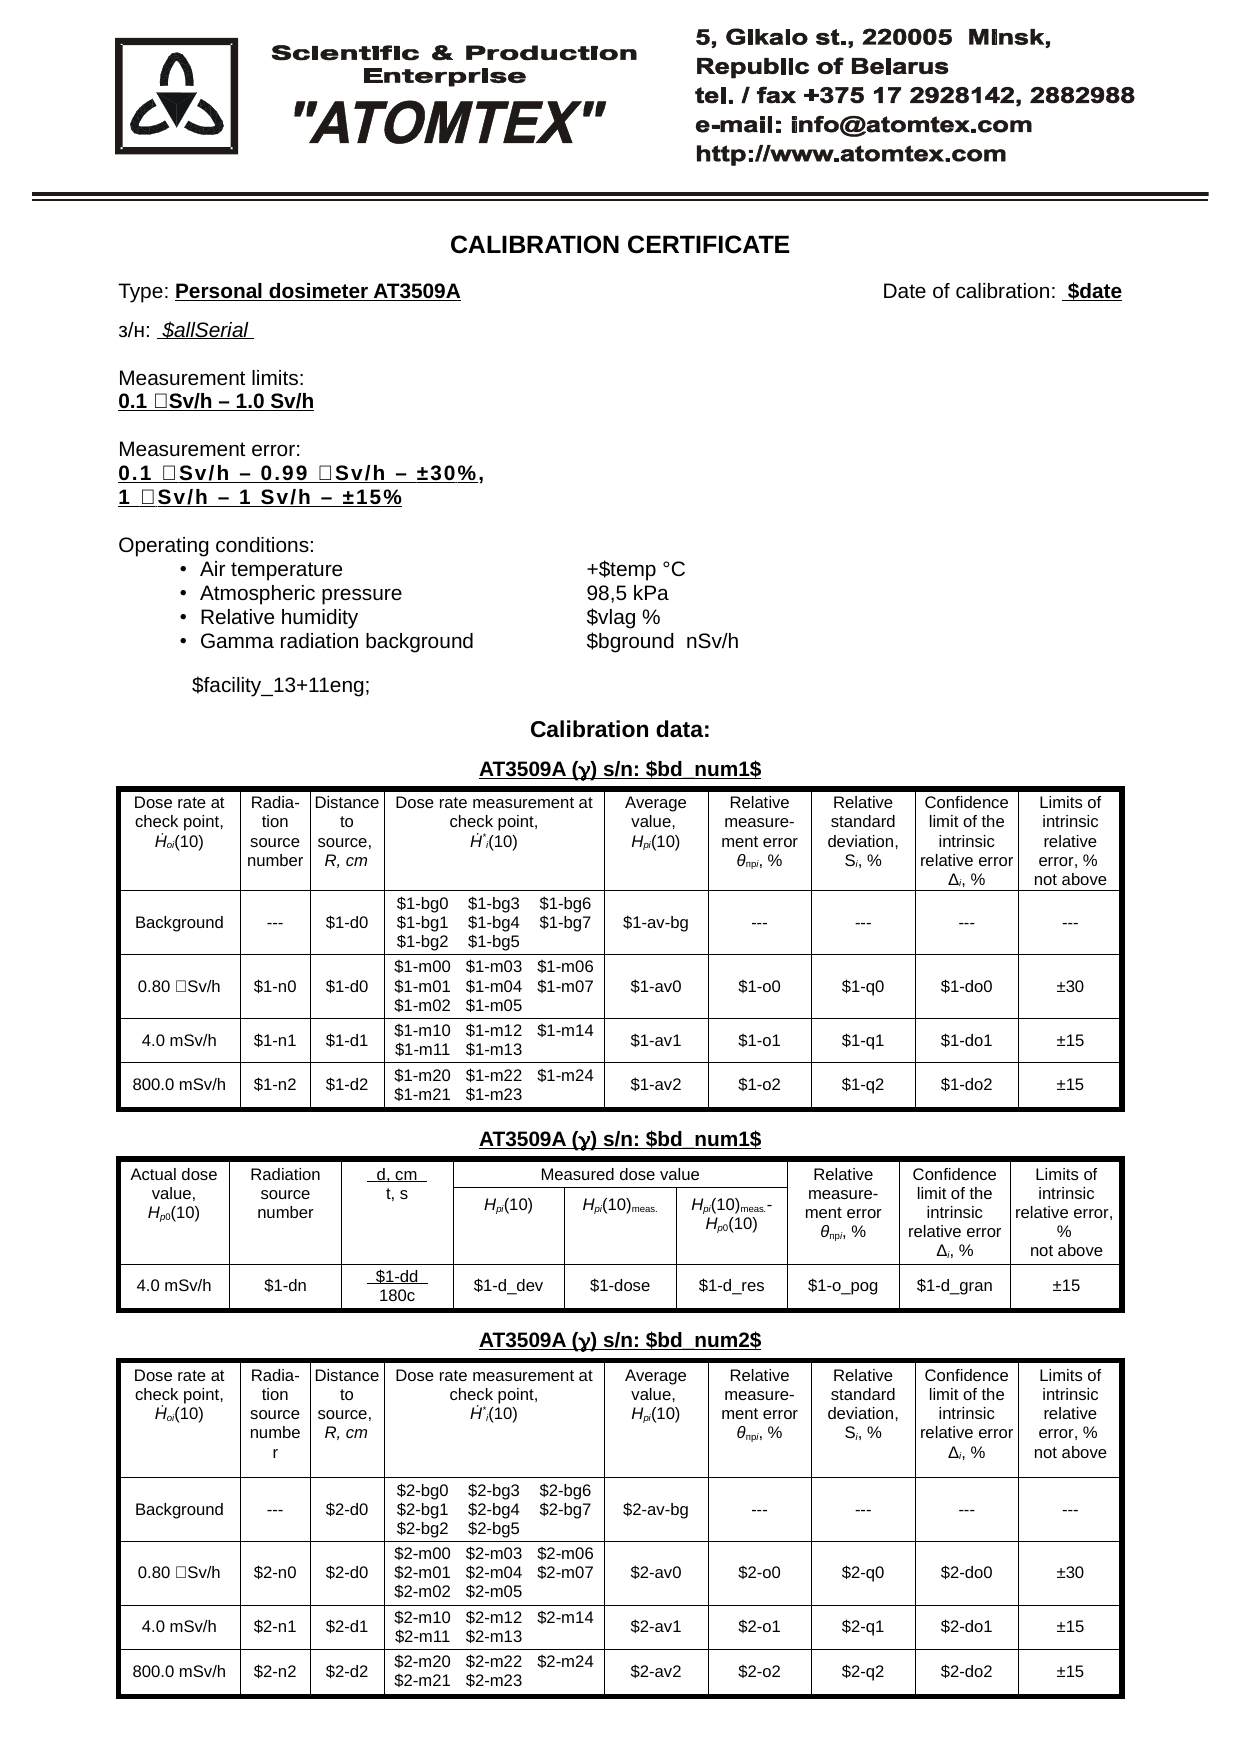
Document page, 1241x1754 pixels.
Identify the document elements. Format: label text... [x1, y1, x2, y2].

list Atmospheric pressure 98,5 kPa [179, 581, 1122, 605]
table_cell Confidence limit of the intrinsic relative error Δi, % [900, 1162, 1010, 1263]
table_cell Hpi(10)meas. [565, 1188, 676, 1263]
table_cell Hpi(10)meas.-Hp0(10) [677, 1188, 787, 1263]
table_cell $1-dose [565, 1265, 676, 1308]
table_cell Actual dose value, Hp0(10) [121, 1162, 229, 1263]
table_cell $2-d1 [311, 1606, 384, 1649]
table_cell Dose rate at check point, Ḣoi(10) [121, 1363, 240, 1477]
table_cell Measured dose value [454, 1162, 787, 1187]
table_cell 800.0 mSv/h [121, 1063, 240, 1107]
table_cell $1-d1 [311, 1019, 384, 1062]
table_cell $1-o2 [709, 1063, 811, 1107]
table_cell $1-m10 $1-m11 $1-m12 $1-m13 $1-m14 [385, 1019, 604, 1062]
table_cell 0.80 Sv/h [121, 1542, 240, 1604]
table_cell Radia-tion source number [241, 1363, 310, 1477]
table_cell Dose rate measurement at check point, Ḣ*i(10) [385, 792, 604, 890]
table_cell Background [121, 1478, 240, 1541]
table_cell Dose rate measurement at check point, Ḣ*i(10) [385, 1363, 604, 1477]
table_cell Relative measure-ment error θпрi, % [709, 792, 811, 890]
table_cell $1-n2 [241, 1063, 310, 1107]
table_cell $2-q2 [812, 1650, 915, 1693]
table_cell $1-o0 [709, 955, 811, 1018]
table_cell $2-m20 $2-m21 $2-m22 $2-m23 $2-m24 [385, 1650, 604, 1693]
table_cell $2-av1 [605, 1606, 708, 1649]
table_cell $1-av-bg [605, 891, 708, 954]
table_cell $1-av0 [605, 955, 708, 1018]
table_cell $1-q2 [812, 1063, 915, 1107]
table_cell $1-d0 [311, 955, 384, 1018]
table_cell Distance to source, R, сm [311, 1363, 384, 1477]
table_cell --- [241, 891, 310, 954]
table_cell $1-d_gran [900, 1265, 1010, 1308]
table_header AT3509A () s/n: $bd_num1$ [118, 1112, 1122, 1156]
table_cell --- [709, 1478, 811, 1541]
table_cell --- [812, 1478, 915, 1541]
table_cell Limits of intrinsic relative error, % not above [1019, 792, 1119, 890]
table_cell $1-do1 [916, 1019, 1018, 1062]
table_cell $1-dn [230, 1265, 341, 1308]
table_cell $2-av0 [605, 1542, 708, 1604]
table_cell $2-n0 [241, 1542, 310, 1604]
table_cell $2-bg0 $2-bg1 $2-bg2 $2-bg3 $2-bg4 $2-bg5 $2-bg6 $2-bg7 [385, 1478, 604, 1541]
table_cell $1-bg0 $1-bg1 $1-bg2 $1-bg3 $1-bg4 $1-bg5 $1-bg6 $1-bg7 [385, 891, 604, 954]
table_header AT3509A () s/n: $bd_num2$ [118, 1313, 1122, 1358]
table_cell $2-m00 $2-m01 $2-m02 $2-m03 $2-m04 $2-m05 $2-m06 $2-m07 [385, 1542, 604, 1604]
text 1 Sv/h – 1 Sv/h – ±15% [118, 485, 1122, 509]
table_cell $2-o2 [709, 1650, 811, 1693]
table_cell ±15 [1019, 1063, 1119, 1107]
table_cell $1-dd 180c [342, 1265, 453, 1308]
table_cell $1-av1 [605, 1019, 708, 1062]
table_cell $1-d2 [311, 1063, 384, 1107]
table_cell Average value, Hpi(10) [605, 1363, 708, 1477]
table_cell Confidence limit of the intrinsic relative error Δi, % [916, 792, 1018, 890]
list Air temperature +$temp °C [179, 557, 1122, 581]
table_cell Confidence limit of the intrinsic relative error Δi, % [916, 1363, 1018, 1477]
table_cell Background [121, 891, 240, 954]
table_cell $1-m00 $1-m01 $1-m02 $1-m03 $1-m04 $1-m05 $1-m06 $1-m07 [385, 955, 604, 1018]
table_cell 4.0 mSv/h [121, 1265, 229, 1308]
table_cell $1-q1 [812, 1019, 915, 1062]
table_cell 0.80 Sv/h [121, 955, 240, 1018]
text $facility_13+11eng; [118, 672, 1122, 696]
table_cell 4.0 mSv/h [121, 1019, 240, 1062]
table_cell $1-q0 [812, 955, 915, 1018]
table_cell ±15 [1011, 1265, 1119, 1308]
table_cell $2-do1 [916, 1606, 1018, 1649]
table_cell $2-d0 [311, 1478, 384, 1541]
text Measurement limits: [118, 365, 1122, 389]
table_cell Average value, Hpi(10) [605, 792, 708, 890]
table_cell Distance to source, R, сm [311, 792, 384, 890]
table_cell $2-n2 [241, 1650, 310, 1693]
table_cell $2-o1 [709, 1606, 811, 1649]
table_cell $2-m10 $2-m11 $2-m12 $2-m13 $2-m14 [385, 1606, 604, 1649]
table_cell $2-d2 [311, 1650, 384, 1693]
table_cell --- [241, 1478, 310, 1541]
table_cell --- [812, 891, 915, 954]
table_cell Dose rate at check point, Ḣoi(10) [121, 792, 240, 890]
table_cell $1-o_pog [788, 1265, 899, 1308]
table_cell $2-av-bg [605, 1478, 708, 1541]
table_cell d, cm t, s [342, 1162, 453, 1263]
text Type: Personal dosimeter AT3509A Date of calibration: $date [118, 279, 1122, 303]
table_cell $2-av2 [605, 1650, 708, 1693]
table_cell Limits of intrinsic relative error, % not above [1011, 1162, 1119, 1263]
table_cell $1-n0 [241, 955, 310, 1018]
list Gamma radiation background $bground nSv/h [179, 629, 1122, 653]
table_cell --- [709, 891, 811, 954]
text з/н: $allSerial [118, 317, 1122, 341]
table_cell 800.0 mSv/h [121, 1650, 240, 1693]
table_cell Relative measure-ment error θпрi, % [788, 1162, 899, 1263]
table_cell --- [1019, 891, 1119, 954]
table_cell $2-do0 [916, 1542, 1018, 1604]
list Relative humidity $vlag % [179, 605, 1122, 629]
table_cell $2-q0 [812, 1542, 915, 1604]
table_cell $2-q1 [812, 1606, 915, 1649]
table_cell $1-d_dev [454, 1265, 564, 1308]
table_cell 4.0 mSv/h [121, 1606, 240, 1649]
table_cell --- [1019, 1478, 1119, 1541]
table_cell --- [916, 1478, 1018, 1541]
table_cell Hpi(10) [454, 1188, 564, 1263]
table_cell --- [916, 891, 1018, 954]
table_cell $1-m20 $1-m21 $1-m22 $1-m23 $1-m24 [385, 1063, 604, 1107]
table_cell ±30 [1019, 955, 1119, 1018]
table_cell $1-d0 [311, 891, 384, 954]
text Measurement error: [118, 437, 1122, 461]
table_cell $1-d_res [677, 1265, 787, 1308]
table_cell Radia-tion source number [241, 792, 310, 890]
text Calibration data: [118, 716, 1122, 742]
table_cell $2-do2 [916, 1650, 1018, 1693]
table_cell $2-o0 [709, 1542, 811, 1604]
table_cell Relative standard deviation, Si, % [812, 792, 915, 890]
table_cell ±15 [1019, 1606, 1119, 1649]
table_cell Radiation source number [230, 1162, 341, 1263]
table_cell Relative standard deviation, Si, % [812, 1363, 915, 1477]
text 0.1 Sv/h – 0.99 Sv/h – ±30%, [118, 461, 1122, 485]
table_cell ±15 [1019, 1019, 1119, 1062]
text 0.1 Sv/h – 1.0 Sv/h [118, 389, 1122, 413]
table_cell Limits of intrinsic relative error, % not above [1019, 1363, 1119, 1477]
table_cell $1-do2 [916, 1063, 1018, 1107]
table_cell ±30 [1019, 1542, 1119, 1604]
text CALIBRATION CERTIFICATE [118, 230, 1122, 259]
table_header AT3509A () s/n: $bd_num1$ [118, 742, 1122, 786]
text Operating conditions: [118, 533, 1122, 557]
table_cell ±15 [1019, 1650, 1119, 1693]
table_cell $1-o1 [709, 1019, 811, 1062]
table_cell $1-av2 [605, 1063, 708, 1107]
table_cell $2-n1 [241, 1606, 310, 1649]
table_cell $1-do0 [916, 955, 1018, 1018]
table_cell $2-d0 [311, 1542, 384, 1604]
table_cell $1-n1 [241, 1019, 310, 1062]
table_cell Relative measure-ment error θпрi, % [709, 1363, 811, 1477]
